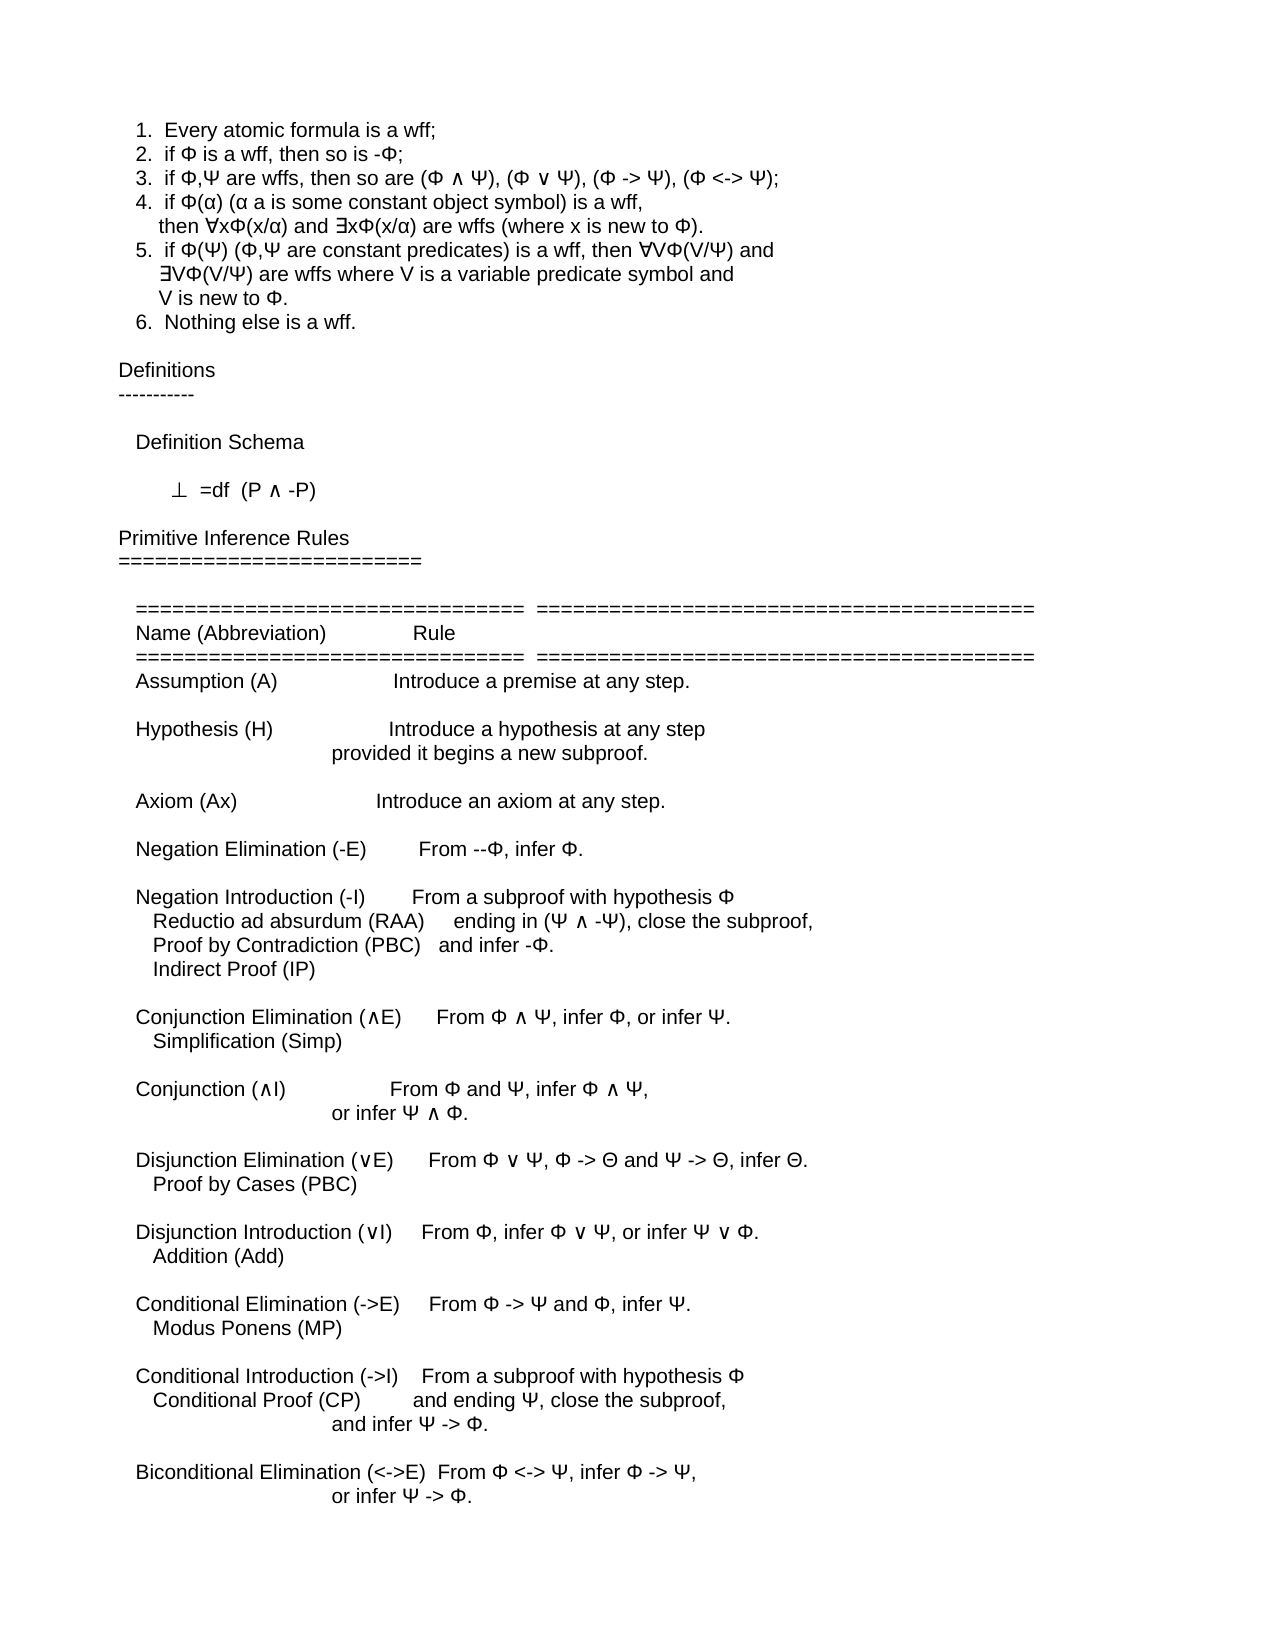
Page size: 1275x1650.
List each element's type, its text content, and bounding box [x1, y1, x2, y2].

text V is new to Φ. [118, 286, 1157, 310]
text 4. if Φ(α) (α a is some constant object symbol) is a wff, [118, 190, 1157, 214]
text 2. if Φ is a wff, then so is -Φ; [118, 142, 1157, 166]
text and infer Ψ -> Φ. [118, 1412, 1157, 1436]
text ∃VΦ(V/Ψ) are wffs where V is a variable predicate symbol and [118, 262, 1157, 286]
text Reductio ad absurdum (RAA) ending in (Ψ ∧ -Ψ), close the subproof, [118, 909, 1157, 933]
text Conditional Introduction (->I) From a subproof with hypothesis Φ [118, 1364, 1157, 1388]
text Proof by Cases (PBC) [118, 1172, 1157, 1196]
text Definitions [118, 358, 1157, 382]
text or infer Ψ ∧ Φ. [118, 1100, 1157, 1124]
text ================================ ========================================= [118, 597, 1157, 621]
text Name (Abbreviation) Rule [118, 621, 1157, 645]
text Definition Schema [118, 429, 1157, 453]
text ========================= [118, 549, 1157, 573]
text Biconditional Elimination (<->E) From Φ <-> Ψ, infer Φ -> Ψ, [118, 1460, 1157, 1484]
text Conditional Elimination (->E) From Φ -> Ψ and Φ, infer Ψ. [118, 1292, 1157, 1316]
text 1. Every atomic formula is a wff; [118, 118, 1157, 142]
text Assumption (A) Introduce a premise at any step. [118, 669, 1157, 693]
text Disjunction Elimination (∨E) From Φ ∨ Ψ, Φ -> Θ and Ψ -> Θ, infer Θ. [118, 1148, 1157, 1172]
text or infer Ψ -> Φ. [118, 1484, 1157, 1508]
text provided it begins a new subproof. [118, 741, 1157, 765]
text 3. if Φ,Ψ are wffs, then so are (Φ ∧ Ψ), (Φ ∨ Ψ), (Φ -> Ψ), (Φ <-> Ψ); [118, 166, 1157, 190]
text Modus Ponens (MP) [118, 1316, 1157, 1340]
text Axiom (Ax) Introduce an axiom at any step. [118, 789, 1157, 813]
text then ∀xΦ(x/α) and ∃xΦ(x/α) are wffs (where x is new to Φ). [118, 214, 1157, 238]
text 6. Nothing else is a wff. [118, 310, 1157, 334]
text ----------- [118, 382, 1157, 406]
text Negation Introduction (-I) From a subproof with hypothesis Φ [118, 885, 1157, 909]
text Primitive Inference Rules [118, 525, 1157, 549]
text Indirect Proof (IP) [118, 957, 1157, 981]
text Disjunction Introduction (∨I) From Φ, infer Φ ∨ Ψ, or infer Ψ ∨ Φ. [118, 1220, 1157, 1244]
text Hypothesis (H) Introduce a hypothesis at any step [118, 717, 1157, 741]
text Conjunction Elimination (∧E) From Φ ∧ Ψ, infer Φ, or infer Ψ. [118, 1004, 1157, 1028]
text Addition (Add) [118, 1244, 1157, 1268]
text Conjunction (∧I) From Φ and Ψ, infer Φ ∧ Ψ, [118, 1076, 1157, 1100]
text Negation Elimination (-E) From --Φ, infer Φ. [118, 837, 1157, 861]
text Proof by Contradiction (PBC) and infer -Φ. [118, 933, 1157, 957]
text ⊥ =df (P ∧ -P) [118, 477, 1157, 501]
text Simplification (Simp) [118, 1028, 1157, 1052]
text 5. if Φ(Ψ) (Φ,Ψ are constant predicates) is a wff, then ∀VΦ(V/Ψ) and [118, 238, 1157, 262]
text ================================ ========================================= [118, 645, 1157, 669]
text Conditional Proof (CP) and ending Ψ, close the subproof, [118, 1388, 1157, 1412]
